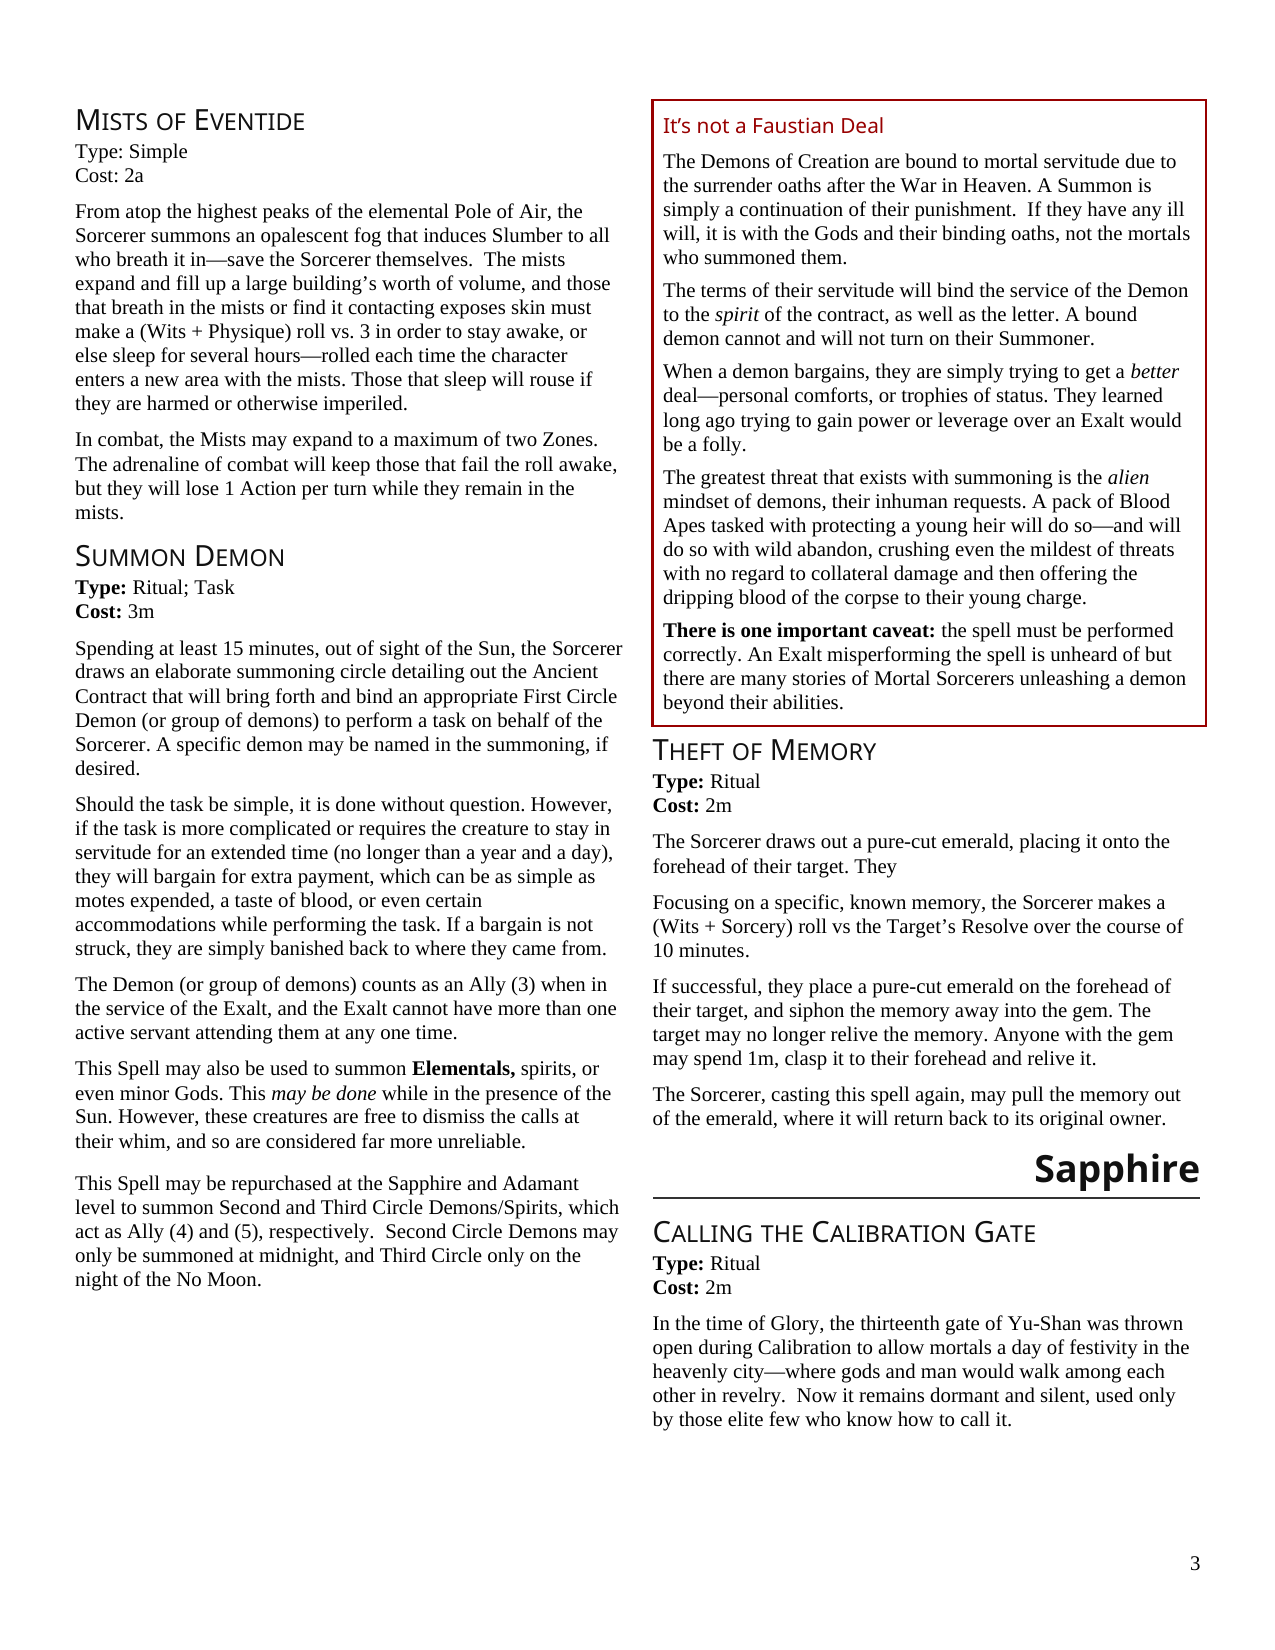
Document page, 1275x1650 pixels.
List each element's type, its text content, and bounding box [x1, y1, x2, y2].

text The Demon (or group of demons) counts as an Ally (3) when in the service of the Exalt, and the Exalt cannot have more than one active servant attending them at any one time. [75, 972, 622, 1044]
subtitle Theft of Memory [652, 730, 1200, 769]
text In combat, the Mists may expand to a maximum of two Zones. The adrenaline of combat will keep those that fail the roll awake, but they will lose 1 Action per turn while they remain in the mists. [75, 427, 622, 524]
text Sapphire [652, 1142, 1200, 1199]
text If successful, they place a pure-cut emerald on the forehead of their target, and siphon the memory away into the gem. The target may no longer relive the memory. Anyone with the gem may spend 1m, clasp it to their forehead and relive it. [652, 974, 1200, 1070]
text Spending at least 15 minutes, out of sight of the Sun, the Sorcerer draws an elaborate summoning circle detailing out the Ancient Contract that will bring forth and bind an appropriate First Circle Demon (or group of demons) to perform a task on behalf of the Sorcerer. A specific demon may be named in the summoning, if desired. [75, 635, 622, 780]
text Type: Simple Cost: 2a [75, 139, 622, 187]
text This Spell may also be used to summon Elementals, spirits, or even minor Gods. This may be done while in the presence of the Sun. However, these creatures are free to dismiss the calls at their whim, and so are considered far more unreliable. [75, 1056, 622, 1153]
subtitle Calling the Calibration Gate [652, 1211, 1200, 1251]
text The Sorcerer, casting this spell again, may pull the memory out of the emerald, where it will return back to its original owner. [652, 1082, 1200, 1130]
text Focusing on a specific, known memory, the Sorcerer makes a (Wits + Sorcery) roll vs the Target’s Resolve over the course of 10 minutes. [652, 889, 1200, 962]
subtitle Mists of Eventide [75, 99, 622, 139]
text The Sorcerer draws out a pure-cut emerald, placing it onto the forehead of their target. They [652, 829, 1200, 878]
text In the time of Glory, the thirteenth gate of Yu-Shan was thrown open during Calibration to allow mortals a day of festivity in the heavenly city—where gods and man would walk among each other in revelry. Now it remains dormant and silent, used only by those elite few who know how to call it. [652, 1311, 1200, 1431]
text Type: Ritual Cost: 2m [652, 1251, 1200, 1299]
text From atop the highest peaks of the elemental Pole of Air, the Sorcerer summons an opalescent fog that induces Slumber to all who breath it in—save the Sorcerer themselves. The mists expand and fill up a large building’s worth of volume, and those that breath in the mists or find it contacting exposes skin must make a (Wits + Physique) roll vs. 3 in order to stay awake, or else sleep for several hours—rolled each time the character enters a new area with the mists. Those that sleep will rouse if they are harmed or otherwise imperiled. [75, 199, 622, 415]
text This Spell may be repurchased at the Sapphire and Adamant level to summon Second and Third Circle Demons/Spirits, which act as Ally (4) and (5), respectively. Second Circle Demons may only be summoned at midnight, and Third Circle only on the night of the No Moon. [75, 1171, 622, 1291]
text Type: Ritual Cost: 2m [652, 769, 1200, 817]
text Should the task be simple, it is done without question. However, if the task is more complicated or requires the creature to stay in servitude for an extended time (no longer than a year and a day), they will bargain for extra payment, which can be as simple as motes expended, a taste of blood, or even certain accommodations while performing the task. If a bargain is not struck, they are simply banished back to where they came from. [75, 792, 622, 960]
table_header It’s not a Faustian Deal The Demons of Creation are bound to mortal servitude due to the surrender oaths after the War in Heaven. A Summon is simply a continuation of their punishment. If they have any ill will, it is with the Gods and their binding oaths, not the mortals who summoned them. The terms of their servitude will bind the service of the Demon to the spirit of the contract, as well as the letter. A bound demon cannot and will not turn on their Summoner. When a demon bargains, they are simply trying to get a better deal—personal comforts, or trophies of status. They learned long ago trying to gain power or leverage over an Exalt would be a folly. The greatest threat that exists with summoning is the alien mindset of demons, their inhuman requests. A pack of Blood Apes tasked with protecting a young heir will do so—and will do so with wild abandon, crushing even the mildest of threats with no regard to collateral damage and then offering the dripping blood of the corpse to their young charge. There is one important caveat: the spell must be performed correctly. An Exalt misperforming the spell is unheard of but there are many stories of Mortal Sorcerers unleashing a demon beyond their abilities. [654, 101, 1205, 724]
subtitle Summon Demon [75, 536, 622, 575]
text Type: Ritual; Task Cost: 3m [75, 575, 622, 623]
